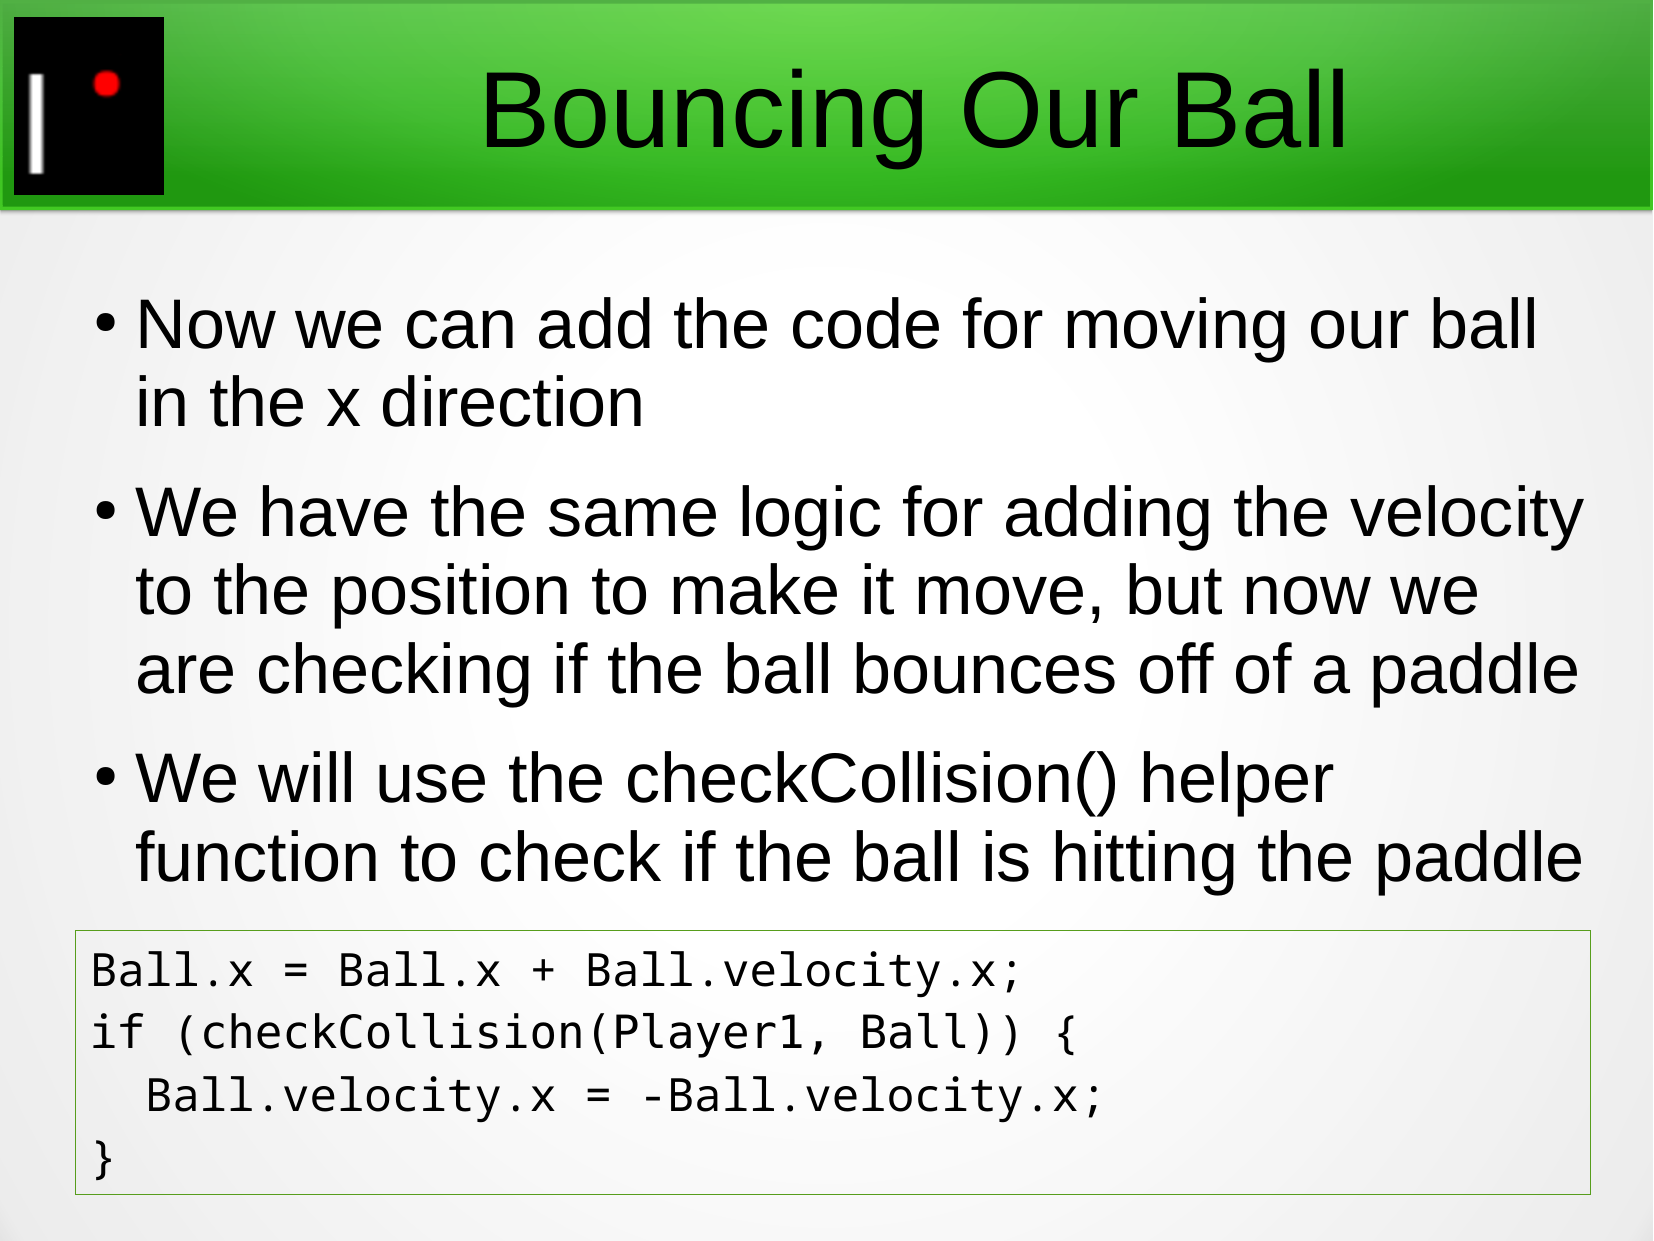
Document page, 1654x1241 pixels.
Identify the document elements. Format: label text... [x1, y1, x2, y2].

picture [14, 17, 164, 195]
text_box Ball.x = Ball.x + Ball.velocity.x; if (checkCollision(Player1, Ball)) { Ball.velocity.x = -Ball.velocity.x; } [75, 930, 1591, 1186]
title Bouncing Our Ball [195, 30, 1636, 190]
list Now we can add the code for moving our ball in the x direction We have the same logic for adding the velocity to the position to make it move, but now we are checking if the ball bounces off of a paddle We will use the checkCollision() helper function to check if the ball is hitting the paddle [79, 285, 1591, 901]
